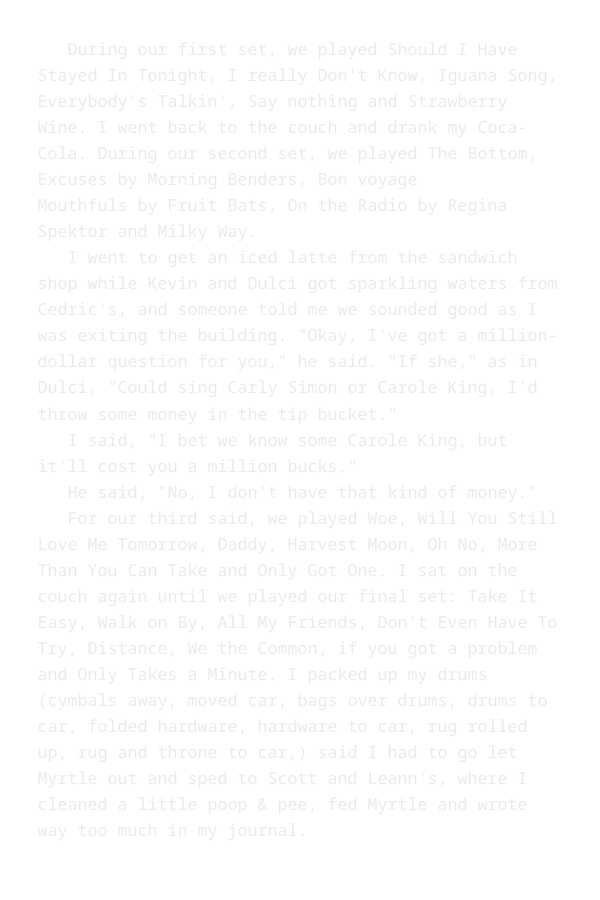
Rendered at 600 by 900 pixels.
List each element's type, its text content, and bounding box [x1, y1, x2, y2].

text For our third said, we played Woe, Will You Still Love Me Tomorrow, Daddy, Harvest Moon, Oh No, More Than You Can Take and Only Got One. I sat on the couch again until we played our final set: Take It Easy, Walk on By, All My Friends, Don't Even Have To Try, Distance, We the Common, if you got a problem and Only Takes a Minute. I packed up my drums (cymbals away, moved car, bags over drums, drums to car, folded hardware, hardware to car, rug rolled up, rug and throne to car,) said I had to go let Myrtle out and sped to Scott and Leann's, where I cleaned a little poop & pee, fed Myrtle and wrote way too much in my journal. [37, 506, 562, 841]
text I said, "I bet we know some Carole King, but it'll cost you a million bucks." [37, 428, 562, 477]
text Mouthfuls by Fruit Bats, On the Radio by Regina Spektor and Milky Way. [37, 194, 562, 242]
text He said, "No, I don't have that kind of money." [37, 480, 562, 503]
text I went to get an iced latte from the sandwich shop while Kevin and Dulci got sparkling waters from Cedric's, and someone told me we sounded good as I was exiting the building. "Okay, I've got a million-dollar question for you," he said. "If she," as in Dulci, "Could sing Carly Simon or Carole King, I'd throw some money in the tip bucket." [37, 246, 562, 425]
text During our first set, we played Should I Have Stayed In Tonight, I really Don't Know, Iguana Song, Everybody's Talkin', Say nothing and Strawberry Wine. I went back to the couch and drank my Coca-Cola. During our second set, we played The Bottom, Excuses by Morning Benders, Bon voyage [37, 37, 562, 190]
